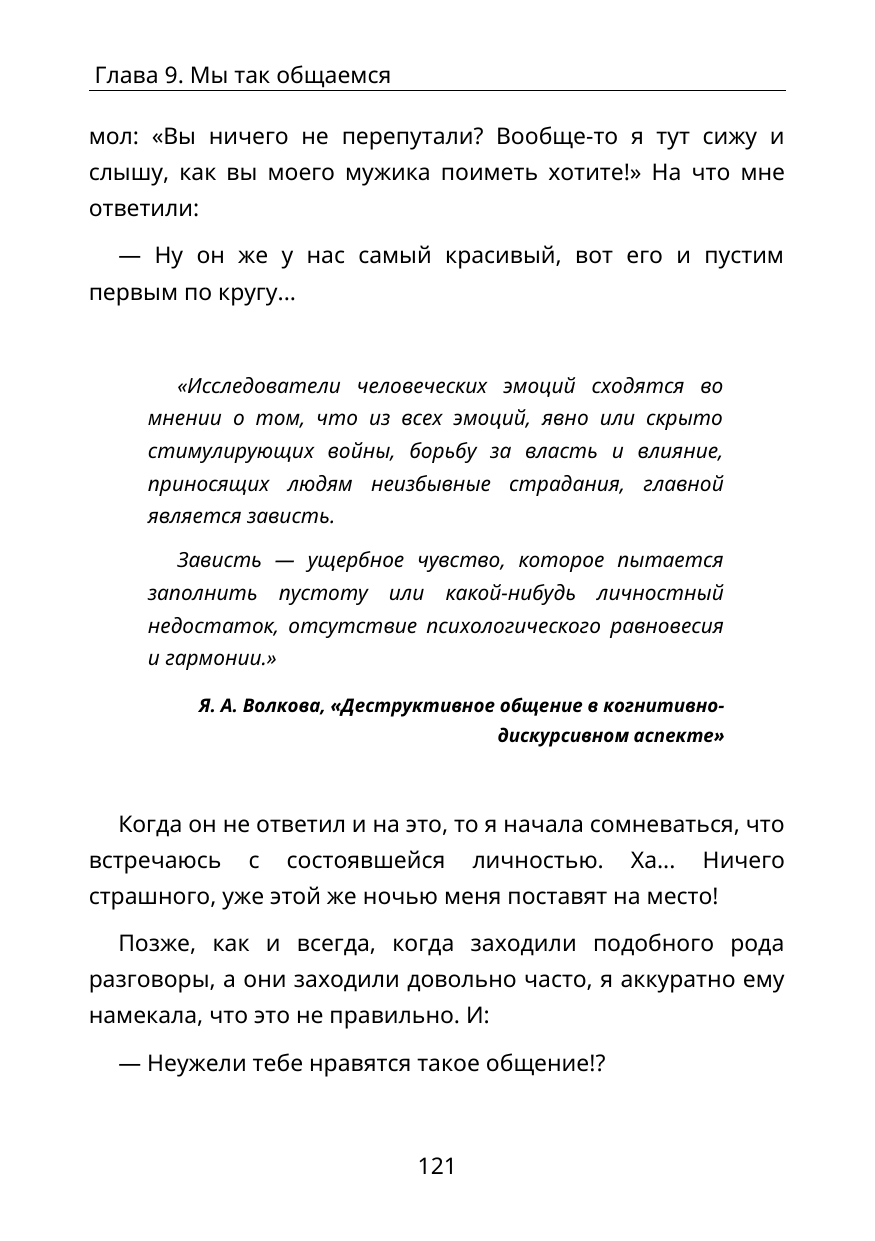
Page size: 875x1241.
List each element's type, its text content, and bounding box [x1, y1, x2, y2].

text Когда он не ответил и на это, то я начала сомневаться, что встречаюсь с состоявшейся личностью. Ха... Ничего страшного, уже этой же ночью меня поставят на место! [88, 808, 786, 911]
text — Неужели тебе нравятся такое общение!? [88, 1047, 786, 1078]
text — Ну он же у нас самый красивый, вот его и пустим первым по кругу... [88, 239, 786, 307]
text мол: «Вы ничего не перепутали? Вообще-то я тут сижу и слышу, как вы моего мужика поиметь хотите!» На что мне ответили: [88, 120, 786, 223]
text Зависть — ущербное чувство, которое пытается заполнить пустоту или какой-нибудь личностный недостаток, отсутствие психологического равновесия и гармонии.» [148, 546, 726, 672]
text «Исследователи человеческих эмоций сходятся во мнении о том, что из всех эмоций, явно или скрыто стимулирующих войны, борьбу за власть и влияние, приносящих людям неизбывные страдания, главной является зависть. [148, 371, 726, 530]
text Позже, как и всегда, когда заходили подобного рода разговоры, а они заходили довольно часто, я аккуратно ему намекала, что это не правильно. И: [88, 927, 786, 1031]
text Я. А. Волкова, «Деструктивное общение в когнитивно-дискурсивном аспекте» [148, 688, 726, 748]
